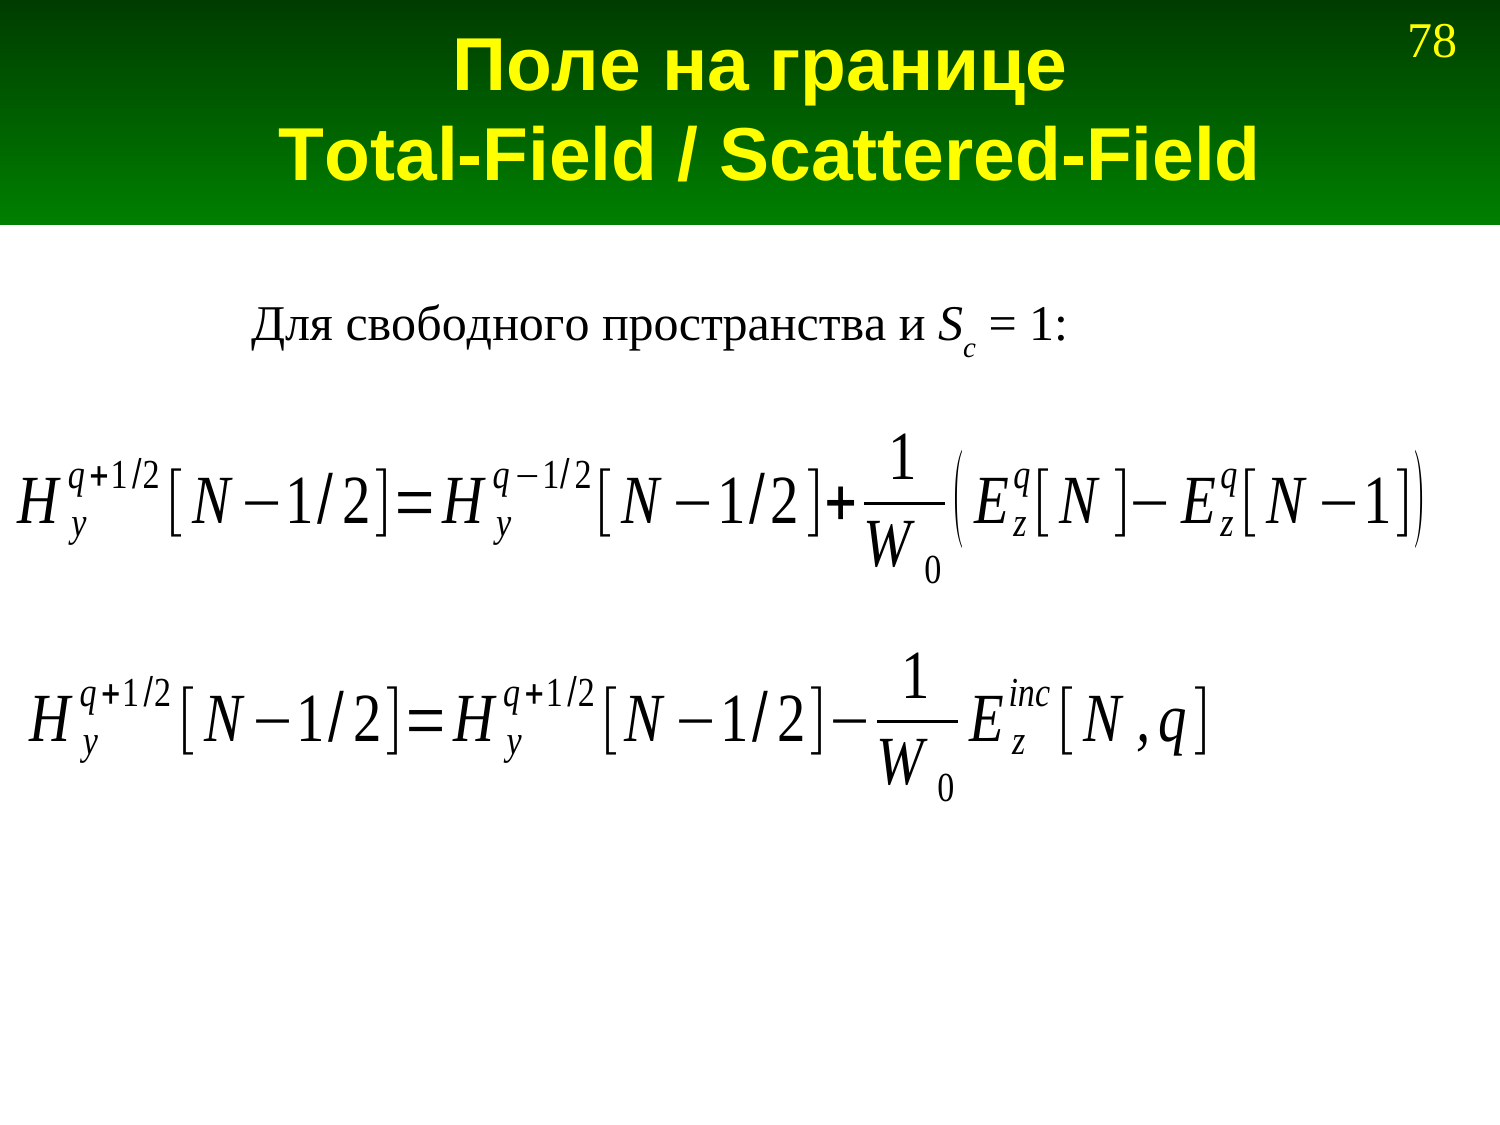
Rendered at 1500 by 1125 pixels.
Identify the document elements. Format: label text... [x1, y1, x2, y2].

title Поле на границе Total-Field / Scattered-Field [100, 7, 1441, 204]
chart [11, 637, 1224, 812]
text_box Для свободного пространства и Sc = 1: [236, 283, 1084, 371]
chart [0, 419, 1441, 594]
